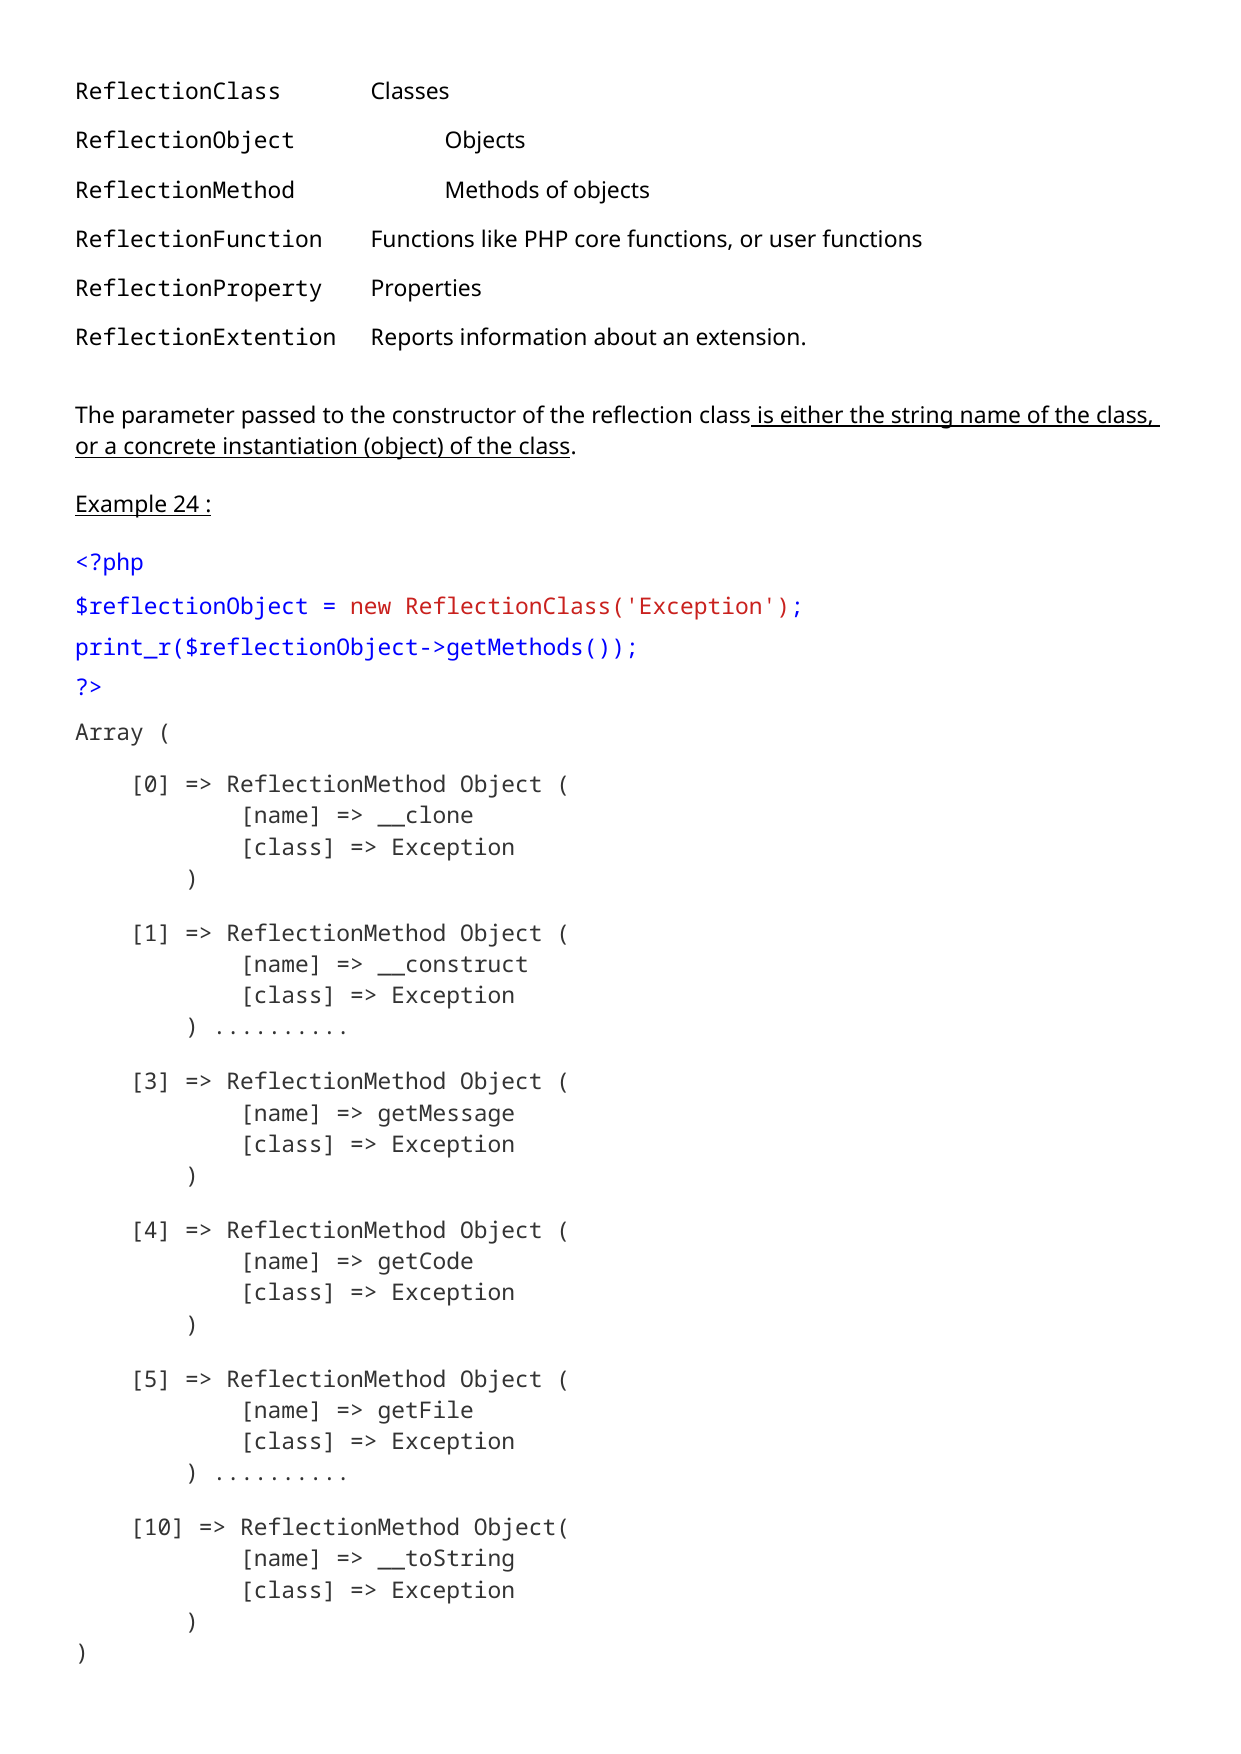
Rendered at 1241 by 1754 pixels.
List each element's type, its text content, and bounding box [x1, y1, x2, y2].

text [name] => __construct [75, 948, 1166, 979]
text [name] => getMessage [75, 1096, 1166, 1128]
text ) [75, 862, 1166, 893]
text ?> [75, 671, 1166, 702]
text ) [75, 1159, 1166, 1190]
text ReflectionExtention Reports information about an extension. [75, 321, 1166, 353]
text [10] => ReflectionMethod Object( [75, 1511, 1166, 1542]
text ReflectionFunction Functions like PHP core functions, or user functions [75, 223, 1166, 254]
text ) [75, 1636, 1166, 1667]
text [class] => Exception [75, 1276, 1166, 1308]
text Example 24 : [75, 488, 1166, 520]
text ) [75, 1605, 1166, 1636]
text ReflectionObject Objects [75, 124, 1166, 156]
text [class] => Exception [75, 1128, 1166, 1159]
text $reflectionObject = new ReflectionClass('Exception'); [75, 590, 1166, 622]
text ReflectionMethod Methods of objects [75, 173, 1166, 205]
text Array ( [75, 716, 1166, 747]
text [name] => __clone [75, 799, 1166, 830]
text [class] => Exception [75, 1425, 1166, 1456]
text [class] => Exception [75, 830, 1166, 862]
text ) .......... [75, 1010, 1166, 1042]
text [name] => __toString [75, 1542, 1166, 1574]
text <?php [75, 545, 1166, 577]
text print_r($reflectionObject->getMethods()); [75, 631, 1166, 662]
text [class] => Exception [75, 979, 1166, 1010]
text The parameter passed to the constructor of the reflection class is either the string name of the class, or a concrete instantiation (object) of the class. [75, 399, 1166, 461]
text ) .......... [75, 1456, 1166, 1487]
text [name] => getCode [75, 1245, 1166, 1276]
text ) [75, 1308, 1166, 1339]
text [5] => ReflectionMethod Object ( [75, 1362, 1166, 1394]
text [0] => ReflectionMethod Object ( [75, 768, 1166, 799]
text [1] => ReflectionMethod Object ( [75, 917, 1166, 948]
text ReflectionClass Classes [75, 75, 1166, 106]
text [name] => getFile [75, 1394, 1166, 1425]
text [3] => ReflectionMethod Object ( [75, 1065, 1166, 1096]
text [4] => ReflectionMethod Object ( [75, 1214, 1166, 1245]
text ReflectionProperty Properties [75, 272, 1166, 303]
text [class] => Exception [75, 1574, 1166, 1605]
